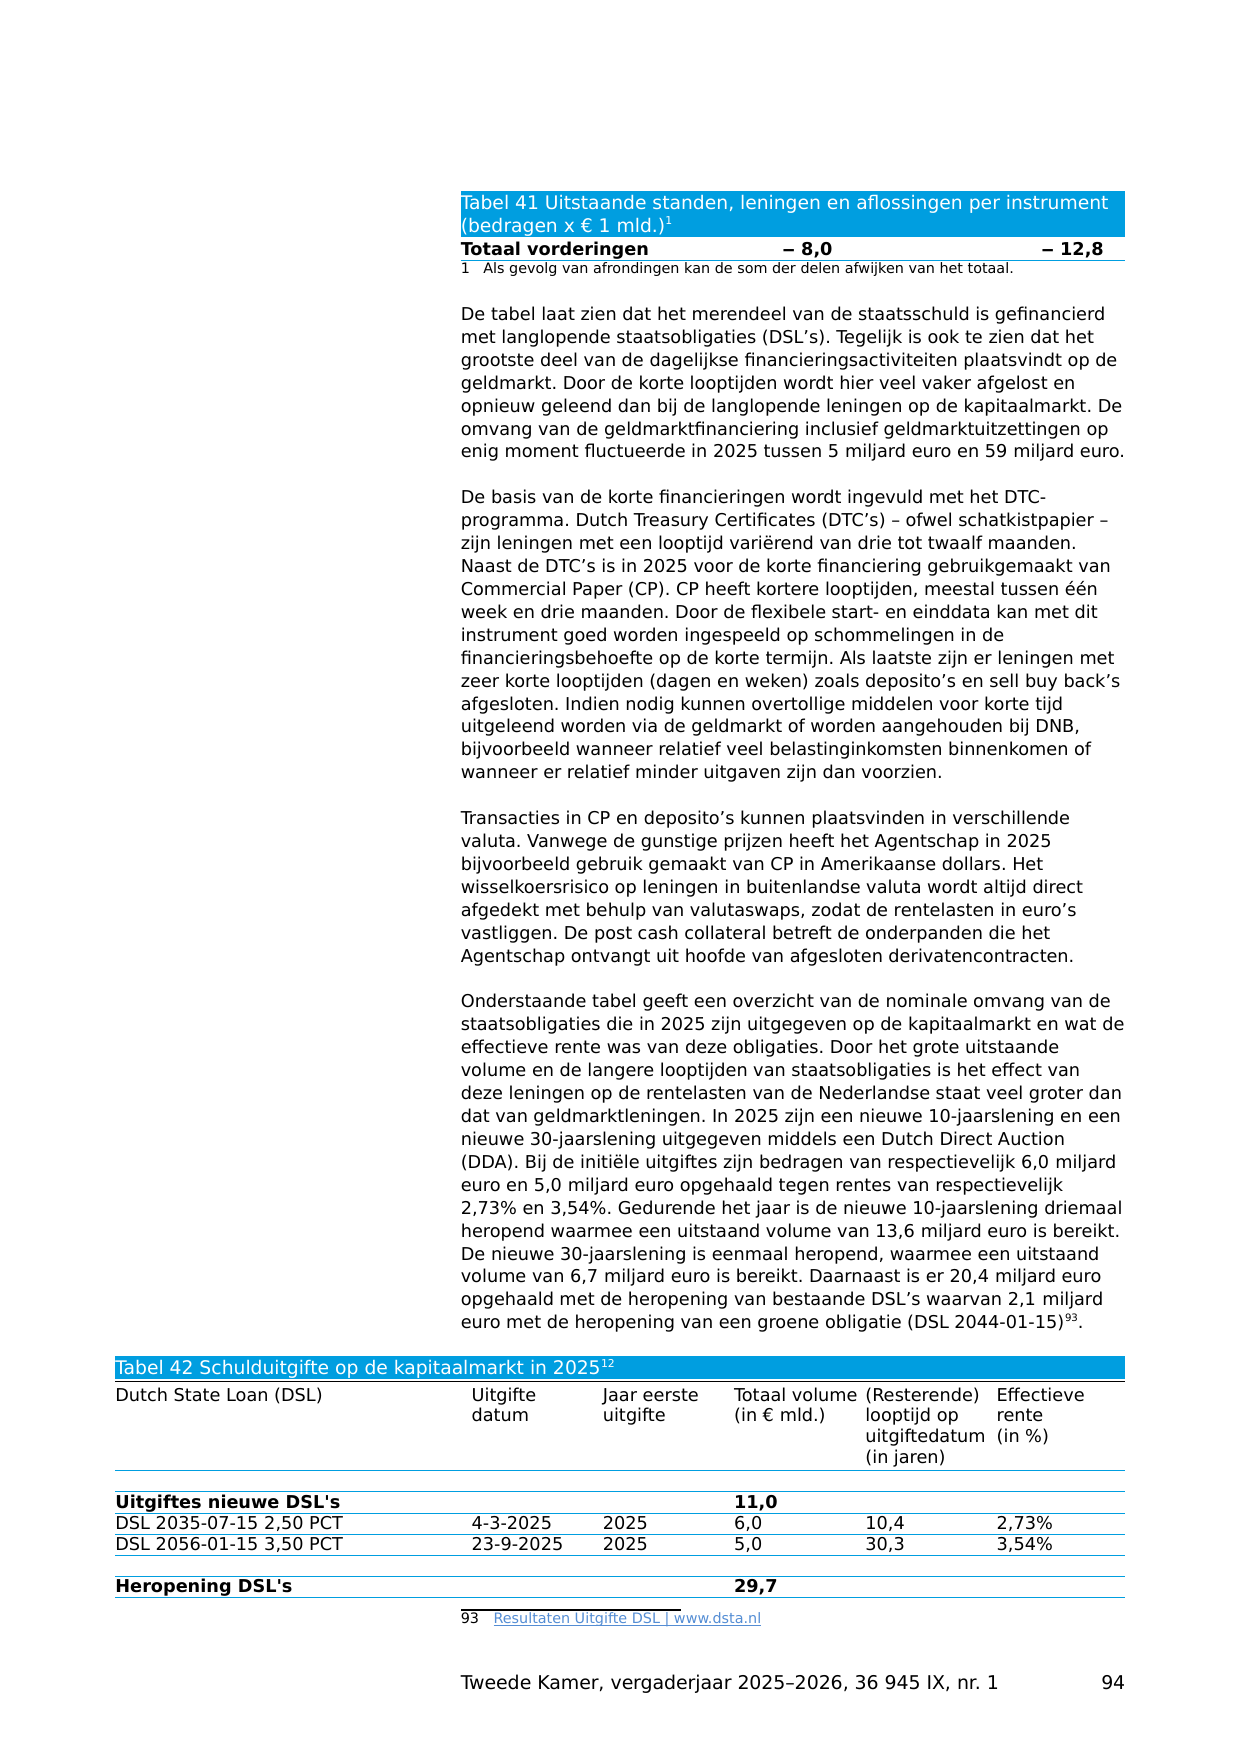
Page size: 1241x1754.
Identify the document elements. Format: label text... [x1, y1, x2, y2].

table_cell DSL 2056-01-15 3,50 PCT [115, 1535, 468, 1555]
text De basis van de korte financieringen wordt ingevuld met het DTC-programma. Dutch Treasury Certificates (DTC’s) – ofwel schatkistpapier – zijn leningen met een looptijd variërend van drie tot twaalf maanden. Naast de DTC’s is in 2025 voor de korte financiering gebruikgemaakt van Commercial Paper (CP). CP heeft kortere looptijden, meestal tussen één week en drie maanden. Door de flexibele start- en einddata kan met dit instrument goed worden ingespeeld op schommelingen in de financieringsbehoefte op de korte termijn. Als laatste zijn er leningen met zeer korte looptijden (dagen en weken) zoals deposito’s en sell buy back’s afgesloten. Indien nodig kunnen overtollige middelen voor korte tijd uitgeleend worden via de geldmarkt of worden aangehouden bij DNB, bijvoorbeeld wanneer relatief veel belastinginkomsten binnenkomen of wanneer er relatief minder uitgaven zijn dan voorzien. [461, 485, 1125, 783]
table_cell [994, 1556, 1125, 1576]
list Als gevolg van afrondingen kan de som der delen afwijken van het totaal. [461, 261, 1125, 277]
table_cell [115, 1471, 468, 1491]
table_cell ‒ 12,8 [1039, 239, 1125, 260]
table_cell [469, 1471, 600, 1491]
table_cell [994, 1577, 1125, 1597]
table_cell [600, 1492, 731, 1512]
text Transacties in CP en deposito’s kunnen plaatsvinden in verschillende valuta. Vanwege de gunstige prijzen heeft het Agentschap in 2025 bijvoorbeeld gebruik gemaakt van CP in Amerikaanse dollars. Het wisselkoersrisico op leningen in buitenlandse valuta wordt altijd direct afgedekt met behulp van valutaswaps, zodat de rentelasten in euro’s vastliggen. De post cash collateral betreft de onderpanden die het Agentschap ontvangt uit hoofde van afgesloten derivatencontracten. [461, 806, 1125, 967]
table_cell 10,4 [862, 1514, 993, 1533]
table_cell 5,0 [731, 1535, 862, 1555]
table_cell Uitgifte datum [469, 1382, 600, 1470]
table_cell Totaal vorderingen [461, 239, 779, 260]
text __Resultaten Uitgifte DSL | www.dsta.nl [461, 1610, 1125, 1627]
table_cell [600, 1471, 731, 1491]
table_cell [994, 1471, 1125, 1491]
table_cell Heropening DSL's [115, 1577, 468, 1597]
table_cell [469, 1577, 600, 1597]
table_cell 11,0 [731, 1492, 862, 1512]
text De tabel laat zien dat het merendeel van de staatsschuld is gefinancierd met langlopende staatsobligaties (DSL’s). Tegelijk is ook te zien dat het grootste deel van de dagelijkse financieringsactiviteiten plaatsvindt op de geldmarkt. Door de korte looptijden wordt hier veel vaker afgelost en opnieuw geleend dan bij de langlopende leningen op de kapitaalmarkt. De omvang van de geldmarktfinanciering inclusief geldmarktuitzettingen op enig moment fluctueerde in 2025 tussen 5 miljard euro en 59 miljard euro. [461, 302, 1125, 462]
table_cell 2,73% [994, 1514, 1125, 1533]
table_cell Jaar eerste uitgifte [600, 1382, 731, 1470]
table_cell 2025 [600, 1535, 731, 1555]
table_cell [862, 1577, 993, 1597]
table_cell [862, 1492, 993, 1512]
table_cell (Resterende) looptijd op uitgiftedatum (in jaren) [862, 1382, 993, 1470]
table_cell 30,3 [862, 1535, 993, 1555]
table_cell 6,0 [731, 1514, 862, 1533]
table_cell [469, 1492, 600, 1512]
table_cell Dutch State Loan (DSL) [115, 1382, 468, 1470]
table_cell 29,7 [731, 1577, 862, 1597]
table_cell [994, 1492, 1125, 1512]
table_cell [731, 1471, 862, 1491]
table_cell [866, 239, 952, 260]
table_cell 4-3-2025 [469, 1514, 600, 1533]
table_cell [469, 1556, 600, 1576]
table_cell [862, 1471, 993, 1491]
table_cell ‒ 8,0 [780, 239, 866, 260]
table_cell [952, 239, 1038, 260]
table_cell 3,54% [994, 1535, 1125, 1555]
text Onderstaande tabel geeft een overzicht van de nominale omvang van de staatsobligaties die in 2025 zijn uitgegeven op de kapitaalmarkt en wat de effectieve rente was van deze obligaties. Door het grote uitstaande volume en de langere looptijden van staatsobligaties is het effect van deze leningen op de rentelasten van de Nederlandse staat veel groter dan dat van geldmarktleningen. In 2025 zijn een nieuwe 10-jaarslening en een nieuwe 30-jaarslening uitgegeven middels een Dutch Direct Auction (DDA). Bij de initiële uitgiftes zijn bedragen van respectievelijk 6,0 miljard euro en 5,0 miljard euro opgehaald tegen rentes van respectievelijk 2,73% en 3,54%. Gedurende het jaar is de nieuwe 10-jaarslening driemaal heropend waarmee een uitstaand volume van 13,6 miljard euro is bereikt. De nieuwe 30-jaarslening is eenmaal heropend, waarmee een uitstaand volume van 6,7 miljard euro is bereikt. Daarnaast is er 20,4 miljard euro opgehaald met de heropening van bestaande DSL’s waarvan 2,1 miljard euro met de heropening van een groene obligatie (DSL 2044-01-15). [461, 989, 1125, 1333]
table_cell Totaal volume (in € mld.) [731, 1382, 862, 1470]
table_cell [862, 1556, 993, 1576]
table_cell [600, 1577, 731, 1597]
table_cell [115, 1556, 468, 1576]
table_cell Uitgiftes nieuwe DSL's [115, 1492, 468, 1512]
table_cell DSL 2035-07-15 2,50 PCT [115, 1514, 468, 1533]
table_cell 2025 [600, 1514, 731, 1533]
table_cell 23-9-2025 [469, 1535, 600, 1555]
table_cell [731, 1556, 862, 1576]
table_cell [600, 1556, 731, 1576]
table_cell Effectieve rente (in %) [994, 1382, 1125, 1470]
